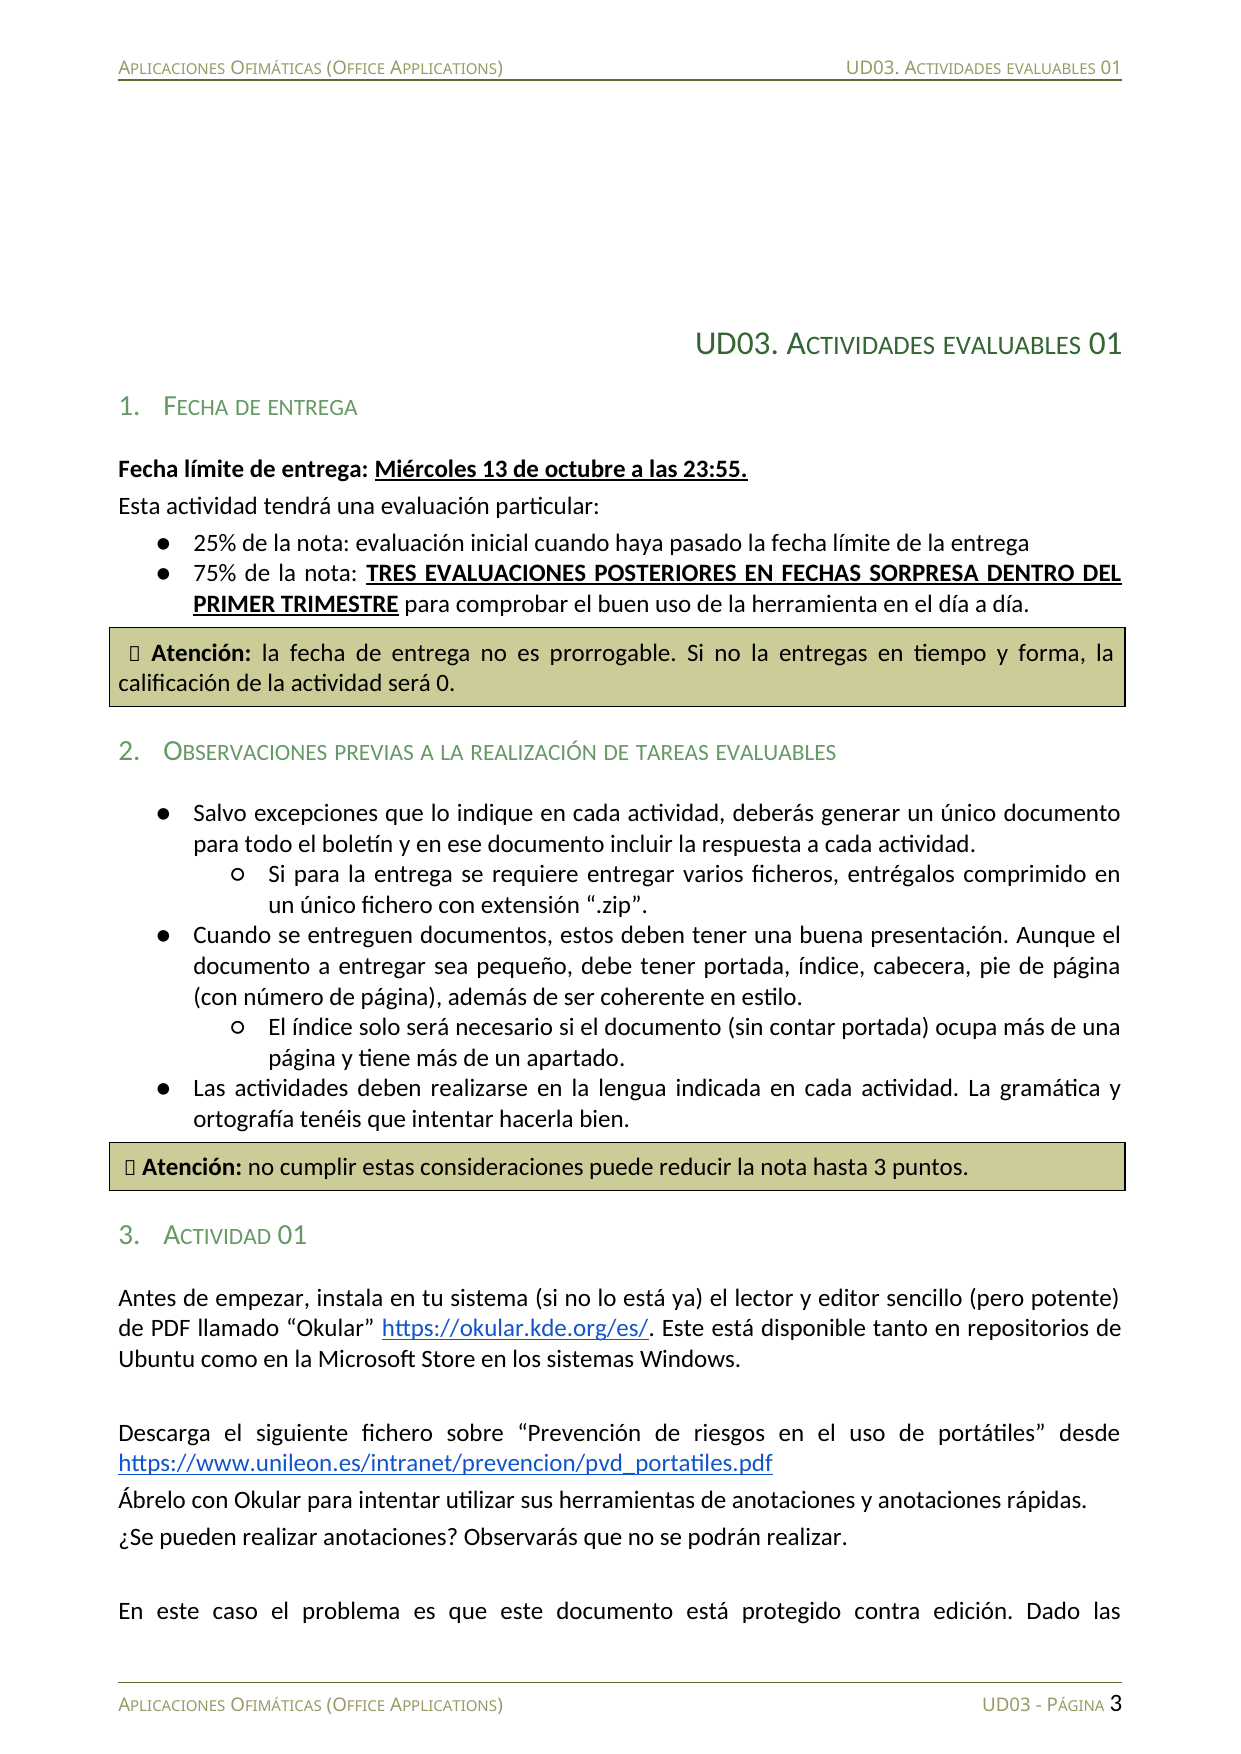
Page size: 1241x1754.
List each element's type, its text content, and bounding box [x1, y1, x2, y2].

subtitle Actividad 01 [118, 1216, 1122, 1252]
list Salvo excepciones que lo indique en cada actividad, deberás generar un único documento para todo el boletín y en ese documento incluir la respuesta a cada actividad. [156, 798, 1122, 859]
list Las actividades deben realizarse en la lengua indicada en cada actividad. La gramática y ortografía tenéis que intentar hacerla bien. [156, 1072, 1122, 1133]
text Esta actividad tendrá una evaluación particular: [118, 490, 1122, 520]
text ❕ Atención: la fecha de entrega no es prorrogable. Si no la entregas en tiempo y forma, la calificación de la actividad será 0. [110, 628, 1124, 706]
text Fecha límite de entrega: Miércoles 13 de octubre a las 23:55. [118, 453, 1122, 483]
text En este caso el problema es que este documento está protegido contra edición. Dado las [118, 1595, 1122, 1626]
list Si para la entrega se requiere entregar varios ficheros, entrégalos comprimido en un único fichero con extensión “.zip”. [231, 859, 1122, 920]
text UD03. Actividades evaluables 01 [118, 322, 1122, 362]
list 75% de la nota: TRES EVALUACIONES POSTERIORES EN FECHAS SORPRESA DENTRO DEL PRIMER TRIMESTRE para comprobar el buen uso de la herramienta en el día a día. [156, 557, 1122, 618]
text ¿Se pueden realizar anotaciones? Observarás que no se podrán realizar. [118, 1521, 1122, 1552]
text Descarga el siguiente fichero sobre “Prevención de riesgos en el uso de portátiles” desde https://www.unileon.es/intranet/prevencion/pvd_portatiles.pdf [118, 1417, 1122, 1478]
text Ábrelo con Okular para intentar utilizar sus herramientas de anotaciones y anotaciones rápidas. [118, 1484, 1122, 1515]
subtitle Observaciones previas a la realización de tareas evaluables [118, 732, 1122, 767]
text ❕ Atención: no cumplir estas consideraciones puede reducir la nota hasta 3 puntos. [110, 1143, 1124, 1190]
list El índice solo será necesario si el documento (sin contar portada) ocupa más de una página y tiene más de un apartado. [231, 1011, 1122, 1072]
list 25% de la nota: evaluación inicial cuando haya pasado la fecha límite de la entrega [156, 527, 1122, 557]
text Antes de empezar, instala en tu sistema (si no lo está ya) el lector y editor sencillo (pero potente) de PDF llamado “Okular” https://okular.kde.org/es/. Este está disponible tanto en repositorios de Ubuntu como en la Microsoft Store en los sistemas Windows. [118, 1282, 1122, 1373]
list Cuando se entreguen documentos, estos deben tener una buena presentación. Aunque el documento a entregar sea pequeño, debe tener portada, índice, cabecera, pie de página (con número de página), además de ser coherente en estilo. [156, 920, 1122, 1011]
subtitle Fecha de entrega [118, 387, 1122, 423]
